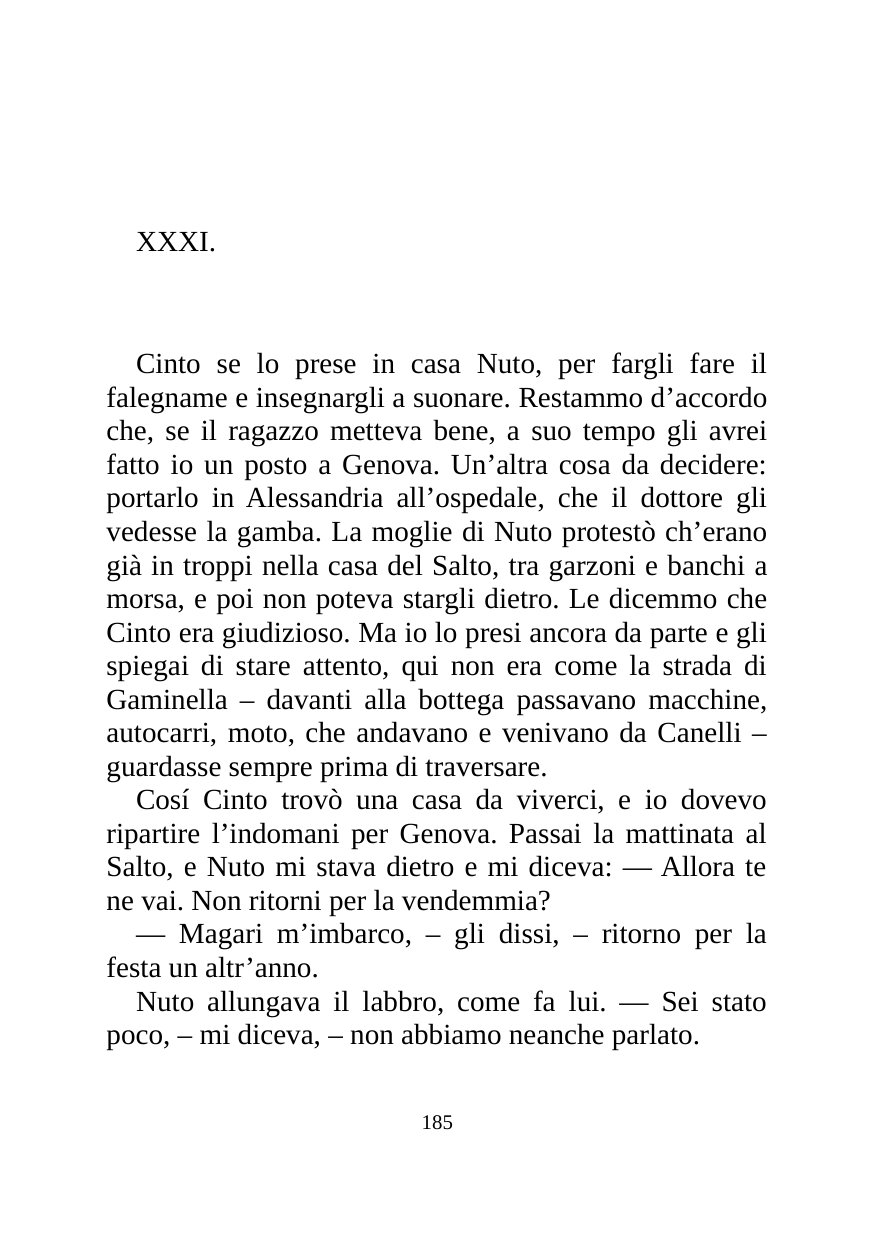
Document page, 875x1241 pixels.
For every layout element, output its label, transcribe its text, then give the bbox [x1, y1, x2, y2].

text Cinto se lo prese in casa Nuto, per fargli fare il falegname e insegnargli a suonare. Restammo d’accordo che, se il ragazzo metteva bene, a suo tempo gli avrei fatto io un posto a Genova. Un’altra cosa da decidere: portarlo in Alessandria all’ospedale, che il dottore gli vedesse la gamba. La moglie di Nuto protestò ch’erano già in troppi nella casa del Salto, tra garzoni e banchi a morsa, e poi non poteva stargli dietro. Le dicemmo che Cinto era giudizioso. Ma io lo presi ancora da parte e gli spiegai di stare attento, qui non era come la strada di Gaminella – davanti alla bottega passavano macchine, autocarri, moto, che andavano e venivano da Canelli – guardasse sempre prima di traversare. [106, 346, 768, 782]
text Cosí Cinto trovò una casa da viverci, e io dovevo ripartire l’indomani per Genova. Passai la mattinata al Salto, e Nuto mi stava dietro e mi diceva: — Allora te ne vai. Non ritorni per la vendemmia? [106, 782, 768, 917]
subtitle XXXI. [106, 224, 768, 258]
text — Magari m’imbarco, – gli dissi, – ritorno per la festa un altr’anno. [106, 917, 768, 984]
text Nuto allungava il labbro, come fa lui. — Sei stato poco, – mi diceva, – non abbiamo neanche parlato. [106, 984, 768, 1051]
